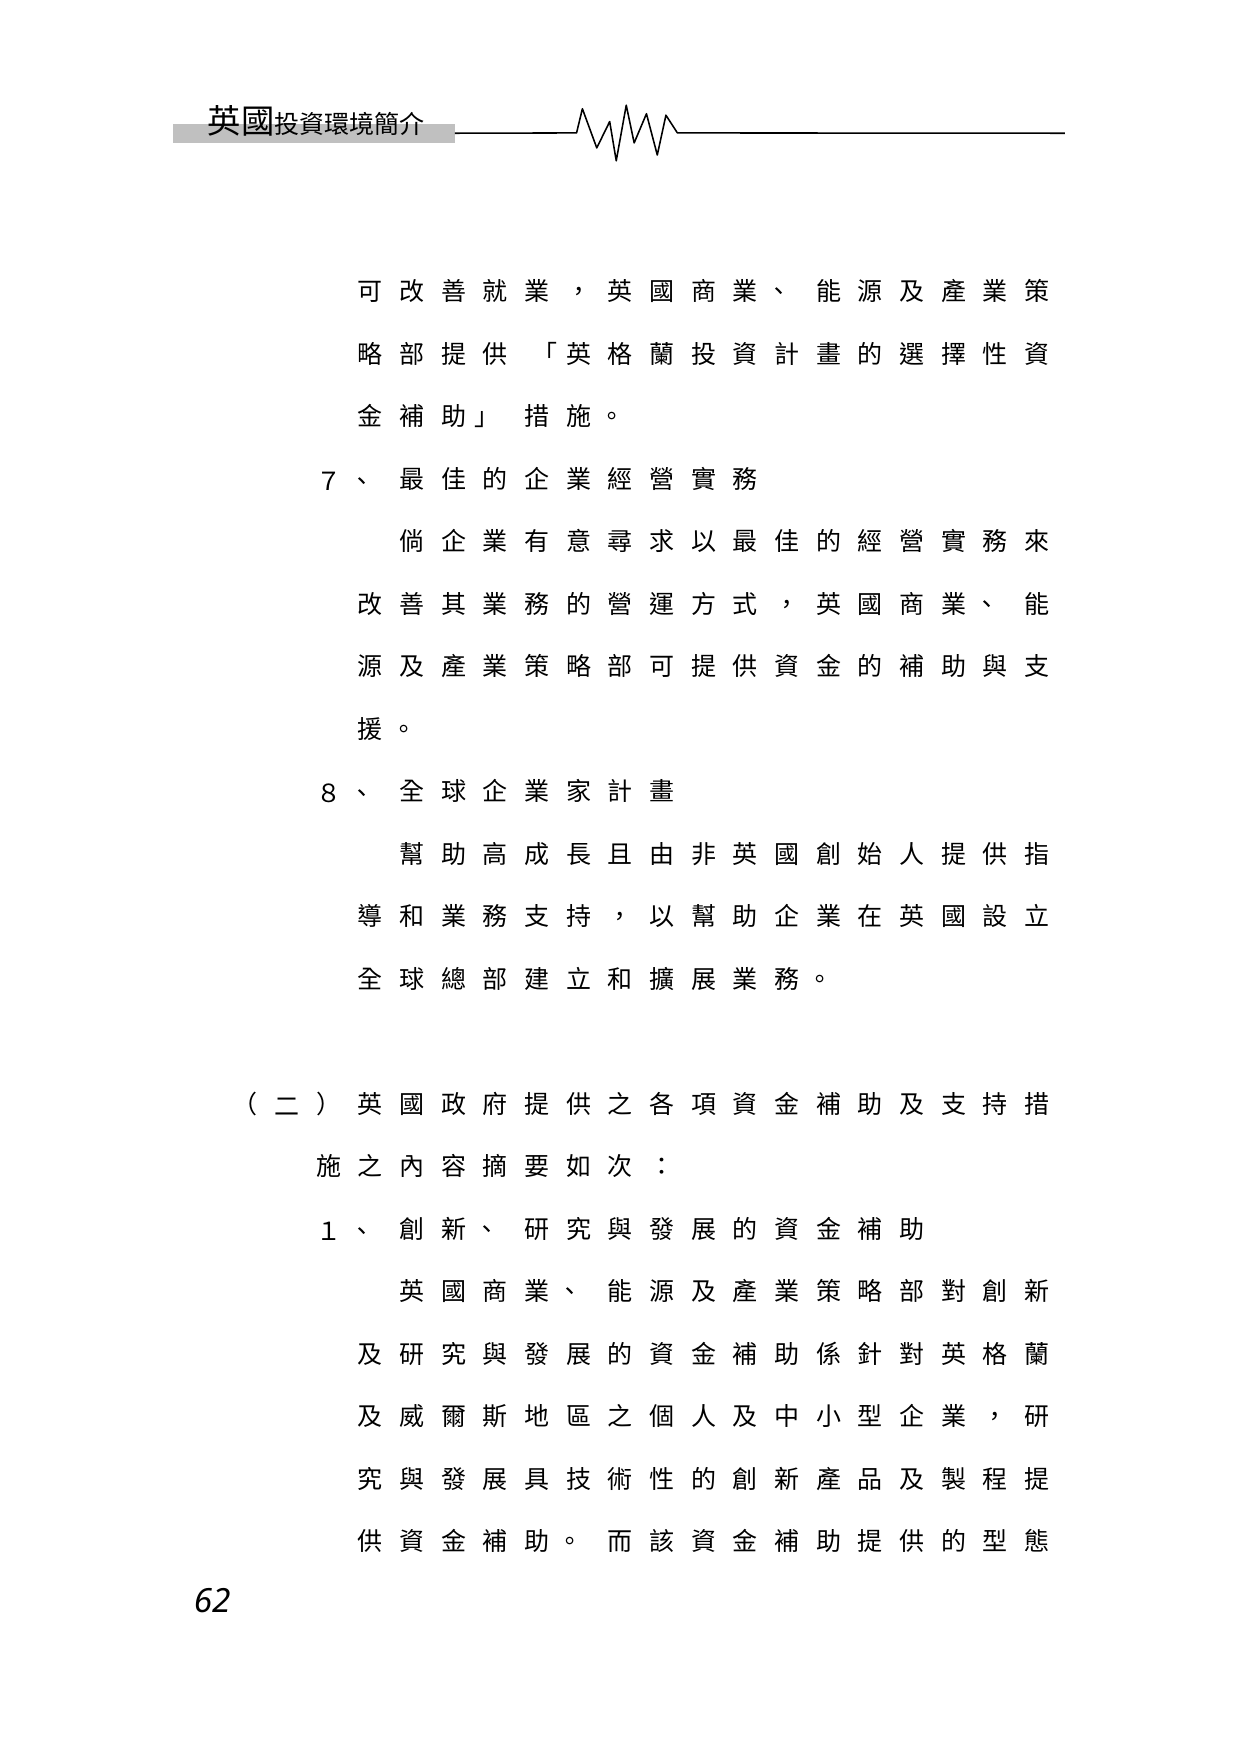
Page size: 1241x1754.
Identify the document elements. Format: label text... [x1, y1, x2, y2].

text ８、全球企業家計畫 [281, 750, 1058, 813]
text 英國商業、能源及產業策略部對創新及研究與發展的資金補助係針對英格蘭及威爾斯地區之個人及中小型企業，研究與發展具技術性的創新產品及製程提供資金補助。而該資金補助提供的型態 [330, 1250, 1058, 1563]
text 倘企業有意尋求以最佳的經營實務來改善其業務的營運方式，英國商業、能源及產業策略部可提供資金的補助與支援。 [330, 500, 1058, 750]
text １、創新、研究與發展的資金補助 [281, 1188, 1058, 1250]
text ７、最佳的企業經營實務 [281, 438, 1058, 500]
text （二）英國政府提供之各項資金補助及支持措施之內容摘要如次： [207, 1063, 1058, 1188]
text 幫助高成長且由非英國創始人提供指導和業務支持，以幫助企業在英國設立全球總部建立和擴展業務。 [330, 813, 1058, 1000]
text 可改善就業，英國商業、能源及產業策略部提供「英格蘭投資計畫的選擇性資金補助」措施。 [330, 250, 1058, 438]
